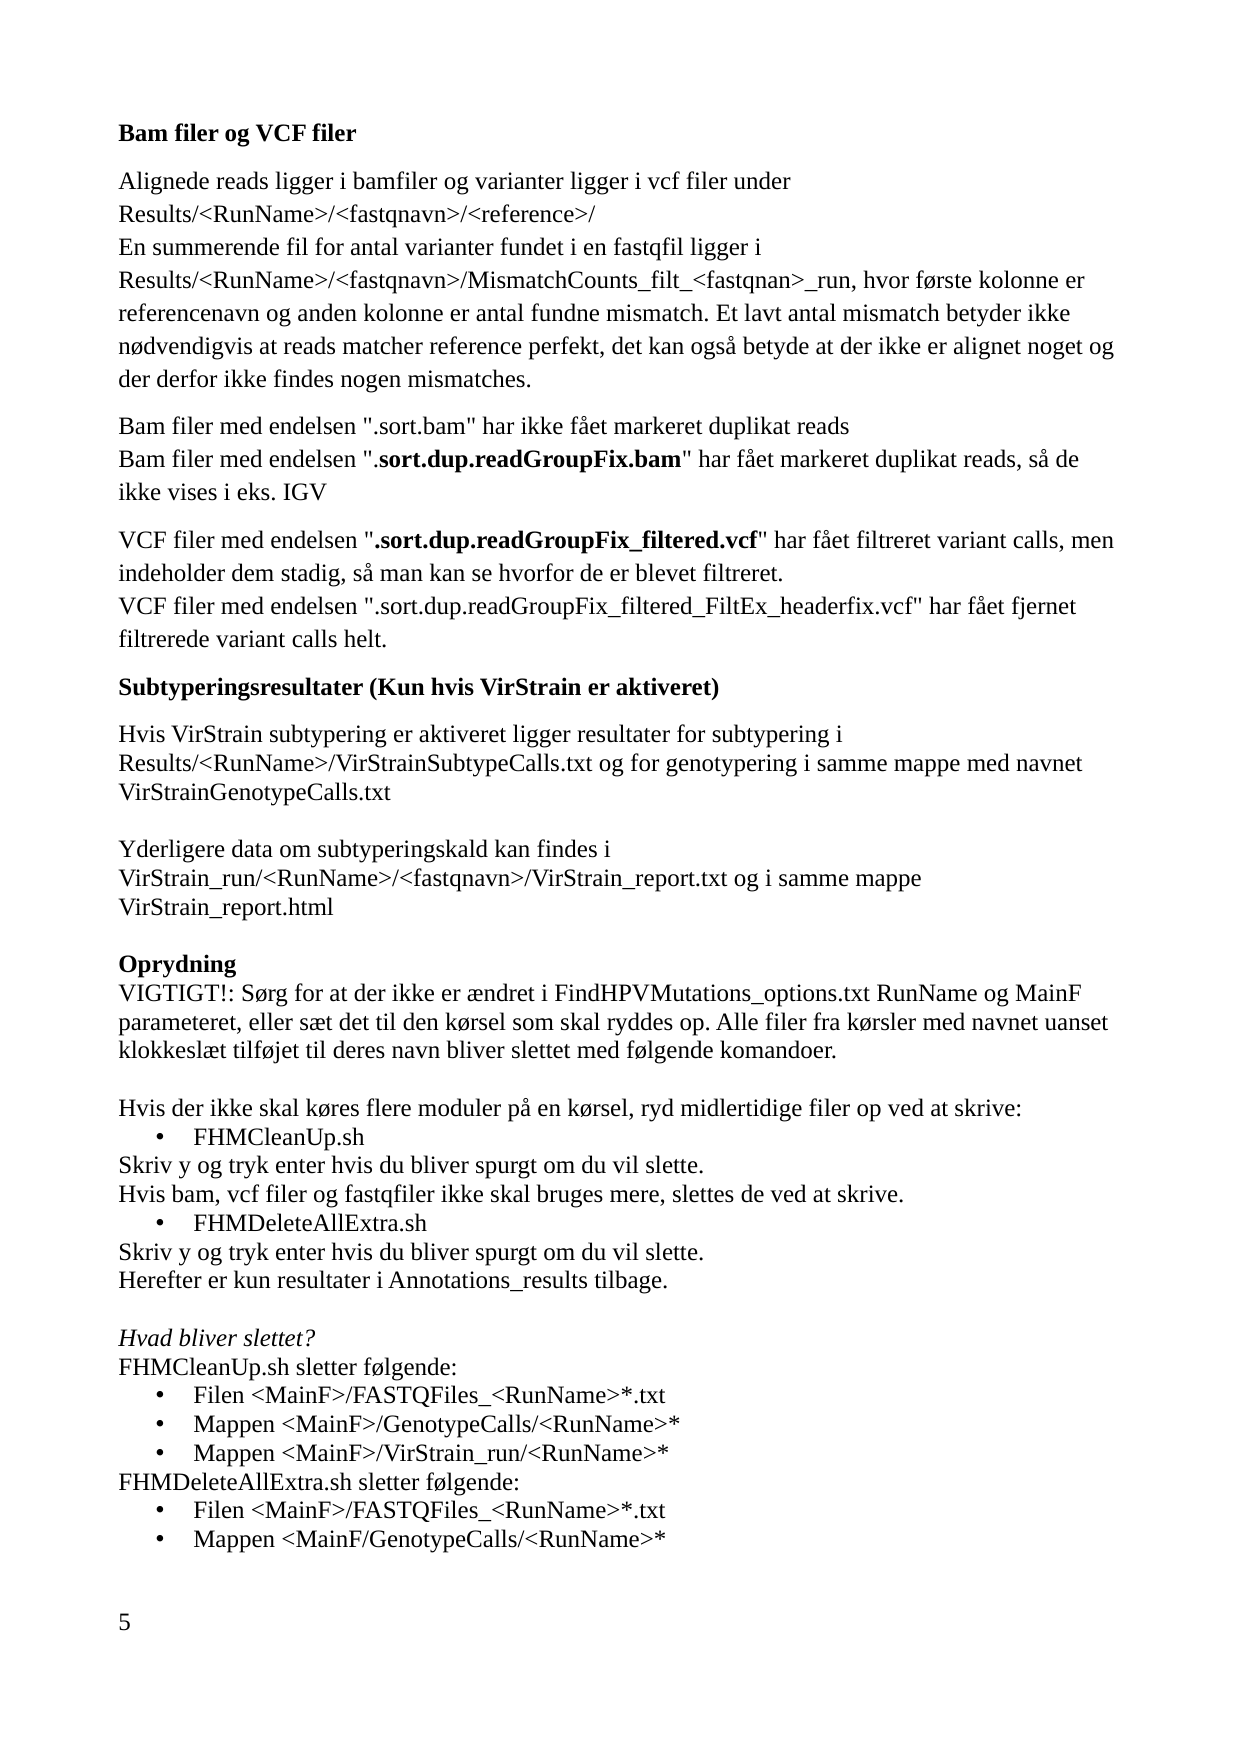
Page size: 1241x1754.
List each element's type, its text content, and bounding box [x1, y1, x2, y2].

list Filen <MainF>/FASTQFiles_<RunName>*.txt [156, 1496, 1122, 1524]
text VIGTIGT!: Sørg for at der ikke er ændret i FindHPVMutations_options.txt RunName og MainF parameteret, eller sæt det til den kørsel som skal ryddes op. Alle filer fra kørsler med navnet uanset klokkeslæt tilføjet til deres navn bliver slettet med følgende komandoer. [118, 978, 1122, 1064]
text VCF filer med endelsen ".sort.dup.readGroupFix_filtered.vcf" har fået filtreret variant calls, men indeholder dem stadig, så man kan se hvorfor de er blevet filtreret. VCF filer med endelsen ".sort.dup.readGroupFix_filtered_FiltEx_headerfix.vcf" har fået fjernet filtrerede variant calls helt. [118, 525, 1122, 653]
text Oprydning [118, 949, 1122, 978]
list Filen <MainF>/FASTQFiles_<RunName>*.txt [156, 1381, 1122, 1409]
text Hvad bliver slettet? [118, 1323, 1122, 1352]
text FHMDeleteAllExtra.sh sletter følgende: [118, 1467, 1122, 1496]
text Hvis VirStrain subtypering er aktiveret ligger resultater for subtypering i Results/<RunName>/VirStrainSubtypeCalls.txt og for genotypering i samme mappe med navnet VirStrainGenotypeCalls.txt [118, 719, 1122, 806]
text Yderligere data om subtyperingskald kan findes i VirStrain_run/<RunName>/<fastqnavn>/VirStrain_report.txt og i samme mappe VirStrain_report.html [118, 834, 1122, 921]
list FHMCleanUp.sh [156, 1122, 1122, 1151]
text FHMCleanUp.sh sletter følgende: [118, 1352, 1122, 1381]
text Subtyperingsresultater (Kun hvis VirStrain er aktiveret) [118, 672, 1122, 701]
list Mappen <MainF>/VirStrain_run/<RunName>* [156, 1438, 1122, 1467]
text Herefter er kun resultater i Annotations_results tilbage. [118, 1266, 1122, 1294]
list FHMDeleteAllExtra.sh [156, 1208, 1122, 1237]
list Mappen <MainF>/GenotypeCalls/<RunName>* [156, 1409, 1122, 1438]
text Bam filer og VCF filer [118, 118, 1122, 147]
text Hvis der ikke skal køres flere moduler på en kørsel, ryd midlertidige filer op ved at skrive: [118, 1093, 1122, 1122]
text Bam filer med endelsen ".sort.bam" har ikke fået markeret duplikat reads Bam filer med endelsen ".sort.dup.readGroupFix.bam" har fået markeret duplikat reads, så de ikke vises i eks. IGV [118, 411, 1122, 506]
list Mappen <MainF/GenotypeCalls/<RunName>* [156, 1524, 1122, 1553]
text Skriv y og tryk enter hvis du bliver spurgt om du vil slette. [118, 1237, 1122, 1266]
text Alignede reads ligger i bamfiler og varianter ligger i vcf filer under Results/<RunName>/<fastqnavn>/<reference>/ En summerende fil for antal varianter fundet i en fastqfil ligger i Results/<RunName>/<fastqnavn>/MismatchCounts_filt_<fastqnan>_run, hvor første kolonne er referencenavn og anden kolonne er antal fundne mismatch. Et lavt antal mismatch betyder ikke nødvendigvis at reads matcher reference perfekt, det kan også betyde at der ikke er alignet noget og der derfor ikke findes nogen mismatches. [118, 166, 1122, 393]
text Skriv y og tryk enter hvis du bliver spurgt om du vil slette. [118, 1151, 1122, 1179]
text Hvis bam, vcf filer og fastqfiler ikke skal bruges mere, slettes de ved at skrive. [118, 1179, 1122, 1208]
